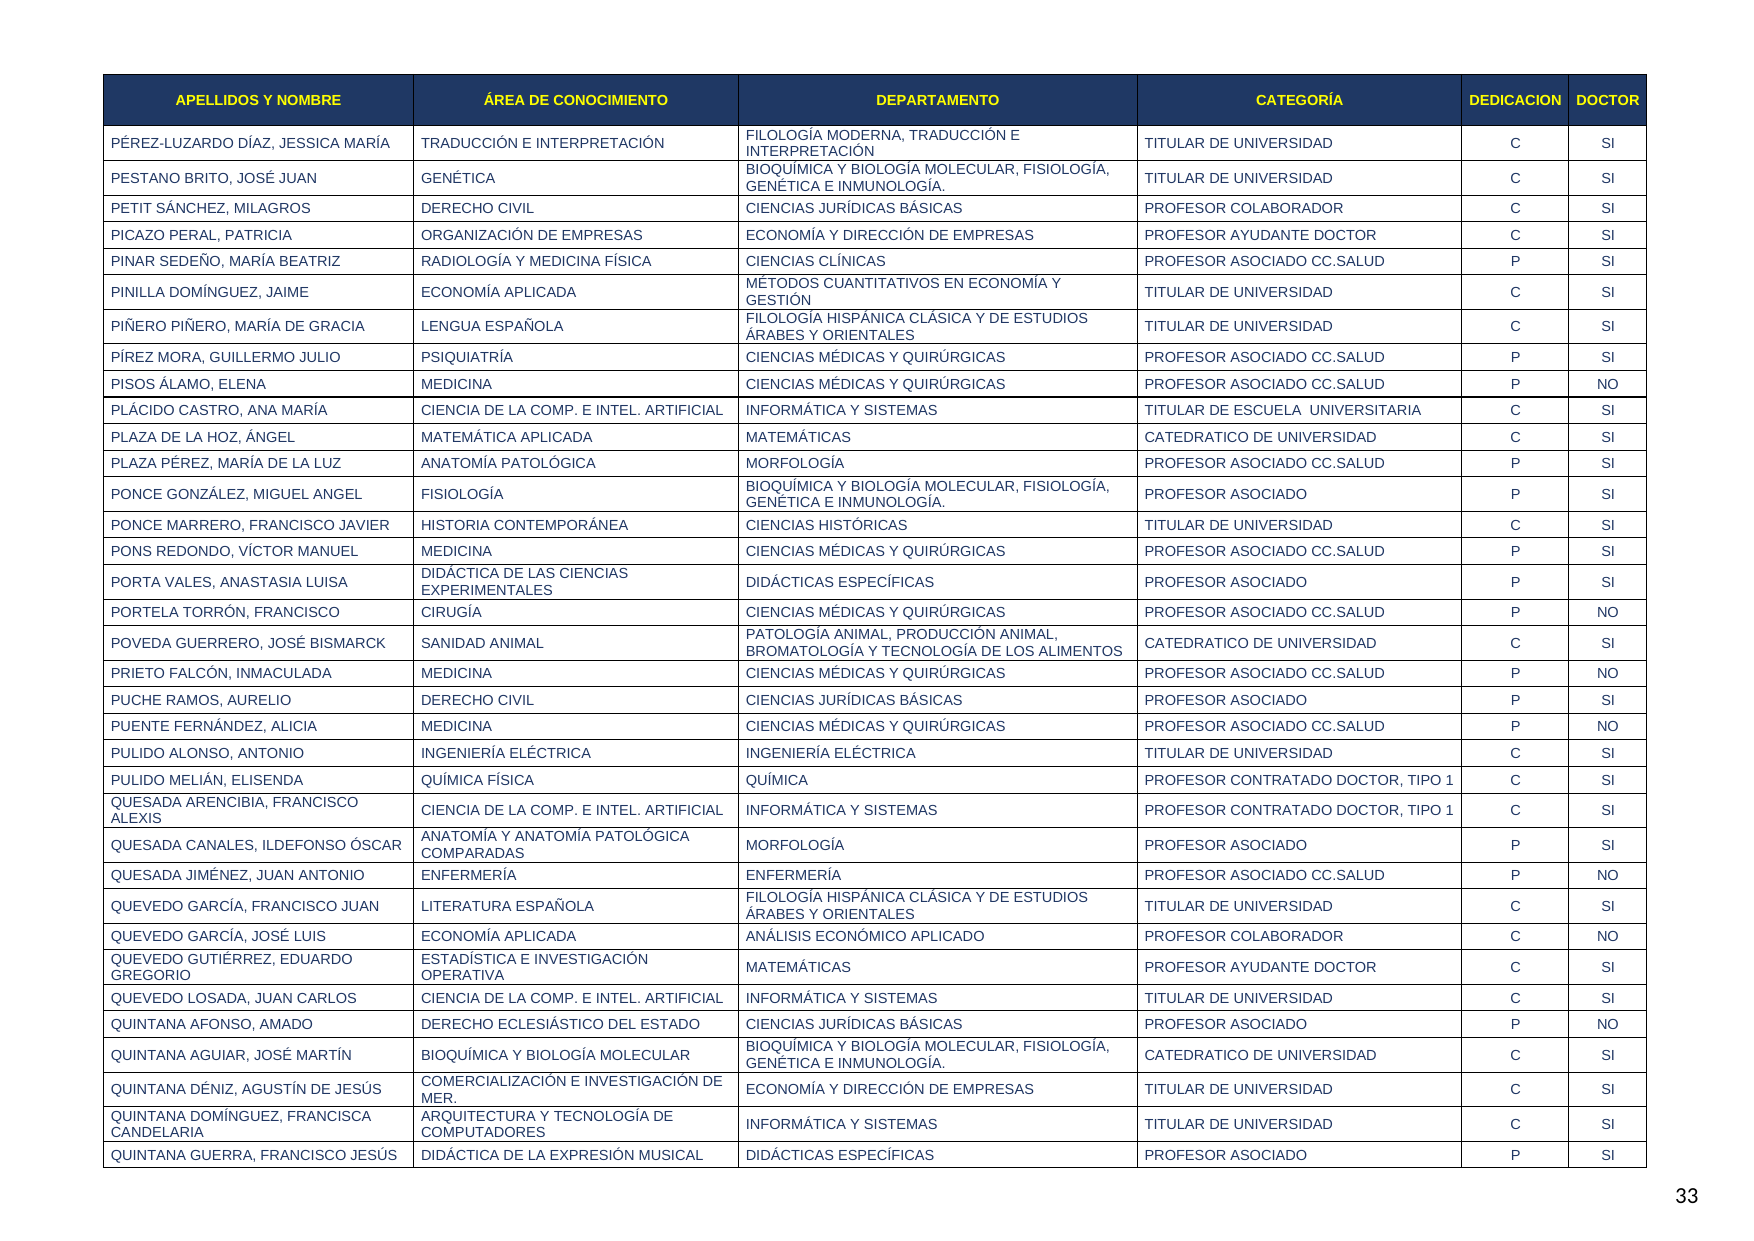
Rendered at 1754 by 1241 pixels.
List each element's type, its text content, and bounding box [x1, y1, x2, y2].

table_cell PINILLA DOMÍNGUEZ, JAIME [104, 275, 413, 309]
table_cell PROFESOR AYUDANTE DOCTOR [1138, 222, 1461, 248]
table_cell MEDICINA [414, 371, 738, 396]
table_cell FILOLOGÍA HISPÁNICA CLÁSICA Y DE ESTUDIOS ÁRABES Y ORIENTALES [739, 889, 1137, 923]
table_cell PUCHE RAMOS, AURELIO [104, 687, 413, 713]
table_cell PUENTE FERNÁNDEZ, ALICIA [104, 714, 413, 739]
table_cell MORFOLOGÍA [739, 451, 1137, 476]
table_cell NO [1569, 661, 1646, 686]
table_cell TITULAR DE UNIVERSIDAD [1138, 740, 1461, 766]
table_cell NO [1569, 924, 1646, 949]
table_cell SI [1569, 626, 1646, 659]
table_cell CIENCIAS HISTÓRICAS [739, 512, 1137, 537]
table_cell ESTADÍSTICA E INVESTIGACIÓN OPERATIVA [414, 950, 738, 984]
table_cell ARQUITECTURA Y TECNOLOGÍA DE COMPUTADORES [414, 1107, 738, 1141]
table_cell PORTELA TORRÓN, FRANCISCO [104, 600, 413, 625]
table_cell LENGUA ESPAÑOLA [414, 310, 738, 343]
table_cell PROFESOR ASOCIADO [1138, 1011, 1461, 1037]
table_cell BIOQUÍMICA Y BIOLOGÍA MOLECULAR [414, 1038, 738, 1072]
table_cell INGENIERÍA ELÉCTRICA [739, 740, 1137, 766]
table_cell PROFESOR CONTRATADO DOCTOR, TIPO 1 [1138, 767, 1461, 792]
table_cell SI [1569, 828, 1646, 862]
table_cell C [1462, 740, 1568, 766]
table_cell NO [1569, 371, 1646, 396]
table_cell P [1462, 1142, 1568, 1167]
table_cell PROFESOR ASOCIADO [1138, 687, 1461, 713]
table_cell P [1462, 828, 1568, 862]
table_cell PROFESOR ASOCIADO CC.SALUD [1138, 344, 1461, 370]
table_cell DERECHO CIVIL [414, 196, 738, 221]
table_cell TITULAR DE UNIVERSIDAD [1138, 161, 1461, 194]
table_cell ORGANIZACIÓN DE EMPRESAS [414, 222, 738, 248]
table_cell C [1462, 398, 1568, 423]
table_cell PROFESOR AYUDANTE DOCTOR [1138, 950, 1461, 984]
table_cell C [1462, 424, 1568, 449]
table_cell CATEDRATICO DE UNIVERSIDAD [1138, 1038, 1461, 1072]
table_cell CIENCIAS MÉDICAS Y QUIRÚRGICAS [739, 600, 1137, 625]
table_cell P [1462, 451, 1568, 476]
table_cell PÉREZ-LUZARDO DÍAZ, JESSICA MARÍA [104, 126, 413, 160]
table_header ÁREA DE CONOCIMIENTO [414, 75, 738, 125]
table_cell INFORMÁTICA Y SISTEMAS [739, 1107, 1137, 1141]
table_cell ECONOMÍA Y DIRECCIÓN DE EMPRESAS [739, 1073, 1137, 1106]
table_cell PROFESOR ASOCIADO [1138, 1142, 1461, 1167]
table_cell SI [1569, 249, 1646, 274]
table_cell SI [1569, 222, 1646, 248]
table_cell C [1462, 1073, 1568, 1106]
table_cell FILOLOGÍA HISPÁNICA CLÁSICA Y DE ESTUDIOS ÁRABES Y ORIENTALES [739, 310, 1137, 343]
table_cell CIENCIAS JURÍDICAS BÁSICAS [739, 687, 1137, 713]
table_cell MATEMÁTICAS [739, 950, 1137, 984]
table_cell SI [1569, 196, 1646, 221]
table_cell MATEMÁTICAS [739, 424, 1137, 449]
table_cell PROFESOR COLABORADOR [1138, 924, 1461, 949]
table_cell C [1462, 985, 1568, 1010]
table_cell SI [1569, 687, 1646, 713]
table_cell PLÁCIDO CASTRO, ANA MARÍA [104, 398, 413, 423]
table_cell FISIOLOGÍA [414, 477, 738, 511]
table_cell TITULAR DE UNIVERSIDAD [1138, 275, 1461, 309]
table_cell QUESADA JIMÉNEZ, JUAN ANTONIO [104, 863, 413, 888]
table_cell PROFESOR ASOCIADO CC.SALUD [1138, 249, 1461, 274]
table_cell BIOQUÍMICA Y BIOLOGÍA MOLECULAR, FISIOLOGÍA, GENÉTICA E INMUNOLOGÍA. [739, 161, 1137, 194]
table_cell P [1462, 477, 1568, 511]
table_cell DERECHO ECLESIÁSTICO DEL ESTADO [414, 1011, 738, 1037]
table_cell NO [1569, 714, 1646, 739]
table_cell PICAZO PERAL, PATRICIA [104, 222, 413, 248]
table_cell BIOQUÍMICA Y BIOLOGÍA MOLECULAR, FISIOLOGÍA, GENÉTICA E INMUNOLOGÍA. [739, 477, 1137, 511]
table_cell C [1462, 275, 1568, 309]
table_cell C [1462, 767, 1568, 792]
table_cell PORTA VALES, ANASTASIA LUISA [104, 565, 413, 598]
table_cell SI [1569, 1038, 1646, 1072]
table_cell QUINTANA AGUIAR, JOSÉ MARTÍN [104, 1038, 413, 1072]
table_cell P [1462, 344, 1568, 370]
table_cell SI [1569, 985, 1646, 1010]
table_cell C [1462, 196, 1568, 221]
table_cell SI [1569, 740, 1646, 766]
table_cell C [1462, 126, 1568, 160]
table_header DEDICACION [1462, 75, 1568, 125]
table_cell C [1462, 310, 1568, 343]
table_cell MEDICINA [414, 714, 738, 739]
table_cell PROFESOR ASOCIADO CC.SALUD [1138, 371, 1461, 396]
table_cell C [1462, 161, 1568, 194]
table_cell SI [1569, 310, 1646, 343]
table_cell INFORMÁTICA Y SISTEMAS [739, 398, 1137, 423]
table_cell SI [1569, 477, 1646, 511]
table_cell SI [1569, 565, 1646, 598]
table_cell SI [1569, 424, 1646, 449]
table_cell SI [1569, 1073, 1646, 1106]
table_cell PROFESOR COLABORADOR [1138, 196, 1461, 221]
table_cell SI [1569, 538, 1646, 564]
table_cell CIENCIAS MÉDICAS Y QUIRÚRGICAS [739, 661, 1137, 686]
table_header DEPARTAMENTO [739, 75, 1137, 125]
table_cell NO [1569, 1011, 1646, 1037]
table_cell QUEVEDO GARCÍA, FRANCISCO JUAN [104, 889, 413, 923]
table_cell PISOS ÁLAMO, ELENA [104, 371, 413, 396]
table_cell P [1462, 371, 1568, 396]
table_cell TITULAR DE UNIVERSIDAD [1138, 985, 1461, 1010]
table_cell P [1462, 600, 1568, 625]
table_cell C [1462, 626, 1568, 659]
table_cell INFORMÁTICA Y SISTEMAS [739, 985, 1137, 1010]
table_cell HISTORIA CONTEMPORÁNEA [414, 512, 738, 537]
table_cell RADIOLOGÍA Y MEDICINA FÍSICA [414, 249, 738, 274]
table_cell QUEVEDO GARCÍA, JOSÉ LUIS [104, 924, 413, 949]
table_cell C [1462, 794, 1568, 827]
table_cell QUEVEDO GUTIÉRREZ, EDUARDO GREGORIO [104, 950, 413, 984]
table_cell CIENCIA DE LA COMP. E INTEL. ARTIFICIAL [414, 398, 738, 423]
table_cell SI [1569, 889, 1646, 923]
table_cell ENFERMERÍA [414, 863, 738, 888]
table_cell MORFOLOGÍA [739, 828, 1137, 862]
table_cell MATEMÁTICA APLICADA [414, 424, 738, 449]
table_cell P [1462, 863, 1568, 888]
table_cell PINAR SEDEÑO, MARÍA BEATRIZ [104, 249, 413, 274]
table_cell CATEDRATICO DE UNIVERSIDAD [1138, 626, 1461, 659]
table_cell CIENCIAS MÉDICAS Y QUIRÚRGICAS [739, 538, 1137, 564]
table_cell DIDÁCTICAS ESPECÍFICAS [739, 1142, 1137, 1167]
table_cell DIDÁCTICA DE LAS CIENCIAS EXPERIMENTALES [414, 565, 738, 598]
table_cell PULIDO ALONSO, ANTONIO [104, 740, 413, 766]
table_cell QUINTANA DÉNIZ, AGUSTÍN DE JESÚS [104, 1073, 413, 1106]
table_cell C [1462, 222, 1568, 248]
table_cell PROFESOR ASOCIADO CC.SALUD [1138, 863, 1461, 888]
table_cell PESTANO BRITO, JOSÉ JUAN [104, 161, 413, 194]
table_cell P [1462, 661, 1568, 686]
table_cell PETIT SÁNCHEZ, MILAGROS [104, 196, 413, 221]
table_cell PROFESOR ASOCIADO CC.SALUD [1138, 600, 1461, 625]
table_cell DERECHO CIVIL [414, 687, 738, 713]
table_cell BIOQUÍMICA Y BIOLOGÍA MOLECULAR, FISIOLOGÍA, GENÉTICA E INMUNOLOGÍA. [739, 1038, 1137, 1072]
table_cell FILOLOGÍA MODERNA, TRADUCCIÓN E INTERPRETACIÓN [739, 126, 1137, 160]
table_header CATEGORÍA [1138, 75, 1461, 125]
table_cell PROFESOR CONTRATADO DOCTOR, TIPO 1 [1138, 794, 1461, 827]
table_cell ECONOMÍA APLICADA [414, 275, 738, 309]
table_cell NO [1569, 863, 1646, 888]
table_cell PROFESOR ASOCIADO CC.SALUD [1138, 714, 1461, 739]
table_cell TITULAR DE UNIVERSIDAD [1138, 889, 1461, 923]
table_cell PONCE MARRERO, FRANCISCO JAVIER [104, 512, 413, 537]
table_cell COMERCIALIZACIÓN E INVESTIGACIÓN DE MER. [414, 1073, 738, 1106]
table_cell P [1462, 1011, 1568, 1037]
table_cell SI [1569, 1107, 1646, 1141]
table_cell PRIETO FALCÓN, INMACULADA [104, 661, 413, 686]
table_cell PSIQUIATRÍA [414, 344, 738, 370]
table_cell QUÍMICA FÍSICA [414, 767, 738, 792]
table_cell ANATOMÍA Y ANATOMÍA PATOLÓGICA COMPARADAS [414, 828, 738, 862]
table_cell SI [1569, 398, 1646, 423]
table_cell PROFESOR ASOCIADO CC.SALUD [1138, 661, 1461, 686]
table_cell CIENCIA DE LA COMP. E INTEL. ARTIFICIAL [414, 985, 738, 1010]
table_cell ANÁLISIS ECONÓMICO APLICADO [739, 924, 1137, 949]
table_cell INFORMÁTICA Y SISTEMAS [739, 794, 1137, 827]
table_cell SI [1569, 950, 1646, 984]
table_cell ECONOMÍA Y DIRECCIÓN DE EMPRESAS [739, 222, 1137, 248]
table_cell SI [1569, 451, 1646, 476]
table_cell ANATOMÍA PATOLÓGICA [414, 451, 738, 476]
table_cell SI [1569, 344, 1646, 370]
table_cell POVEDA GUERRERO, JOSÉ BISMARCK [104, 626, 413, 659]
table_cell P [1462, 249, 1568, 274]
table_header DOCTOR [1569, 75, 1646, 125]
table_cell TITULAR DE UNIVERSIDAD [1138, 512, 1461, 537]
table_cell CIENCIA DE LA COMP. E INTEL. ARTIFICIAL [414, 794, 738, 827]
table_cell QUEVEDO LOSADA, JUAN CARLOS [104, 985, 413, 1010]
table_cell SI [1569, 1142, 1646, 1167]
table_cell C [1462, 950, 1568, 984]
table_cell PÍREZ MORA, GUILLERMO JULIO [104, 344, 413, 370]
table_cell CIENCIAS MÉDICAS Y QUIRÚRGICAS [739, 344, 1137, 370]
table_cell MÉTODOS CUANTITATIVOS EN ECONOMÍA Y GESTIÓN [739, 275, 1137, 309]
table_cell PONCE GONZÁLEZ, MIGUEL ANGEL [104, 477, 413, 511]
table_cell PONS REDONDO, VÍCTOR MANUEL [104, 538, 413, 564]
table_cell INGENIERÍA ELÉCTRICA [414, 740, 738, 766]
table_cell NO [1569, 600, 1646, 625]
table_cell TITULAR DE UNIVERSIDAD [1138, 310, 1461, 343]
table_cell MEDICINA [414, 661, 738, 686]
table_cell SI [1569, 512, 1646, 537]
table_cell C [1462, 924, 1568, 949]
table_cell CIENCIAS CLÍNICAS [739, 249, 1137, 274]
table_cell QUÍMICA [739, 767, 1137, 792]
table_cell CIRUGÍA [414, 600, 738, 625]
table_cell C [1462, 512, 1568, 537]
table_cell PROFESOR ASOCIADO [1138, 828, 1461, 862]
table_cell P [1462, 714, 1568, 739]
table_cell PLAZA DE LA HOZ, ÁNGEL [104, 424, 413, 449]
table_cell DIDÁCTICA DE LA EXPRESIÓN MUSICAL [414, 1142, 738, 1167]
table_cell P [1462, 538, 1568, 564]
table_cell CIENCIAS MÉDICAS Y QUIRÚRGICAS [739, 371, 1137, 396]
table_cell SI [1569, 126, 1646, 160]
table_cell CIENCIAS JURÍDICAS BÁSICAS [739, 1011, 1137, 1037]
table_cell CATEDRATICO DE UNIVERSIDAD [1138, 424, 1461, 449]
table_cell CIENCIAS MÉDICAS Y QUIRÚRGICAS [739, 714, 1137, 739]
table_cell PLAZA PÉREZ, MARÍA DE LA LUZ [104, 451, 413, 476]
table_cell SI [1569, 275, 1646, 309]
table_cell C [1462, 1038, 1568, 1072]
table_cell QUINTANA DOMÍNGUEZ, FRANCISCA CANDELARIA [104, 1107, 413, 1141]
table_cell QUESADA ARENCIBIA, FRANCISCO ALEXIS [104, 794, 413, 827]
table_cell ENFERMERÍA [739, 863, 1137, 888]
table_cell PATOLOGÍA ANIMAL, PRODUCCIÓN ANIMAL, BROMATOLOGÍA Y TECNOLOGÍA DE LOS ALIMENTOS [739, 626, 1137, 659]
table_cell P [1462, 687, 1568, 713]
table_cell PULIDO MELIÁN, ELISENDA [104, 767, 413, 792]
table_cell GENÉTICA [414, 161, 738, 194]
table_cell DIDÁCTICAS ESPECÍFICAS [739, 565, 1137, 598]
table_cell PROFESOR ASOCIADO CC.SALUD [1138, 538, 1461, 564]
table_cell SI [1569, 767, 1646, 792]
table_cell PIÑERO PIÑERO, MARÍA DE GRACIA [104, 310, 413, 343]
table_cell SI [1569, 794, 1646, 827]
table_cell QUINTANA AFONSO, AMADO [104, 1011, 413, 1037]
table_cell LITERATURA ESPAÑOLA [414, 889, 738, 923]
table_cell MEDICINA [414, 538, 738, 564]
table_cell CIENCIAS JURÍDICAS BÁSICAS [739, 196, 1137, 221]
table_cell TRADUCCIÓN E INTERPRETACIÓN [414, 126, 738, 160]
table_cell QUESADA CANALES, ILDEFONSO ÓSCAR [104, 828, 413, 862]
table_cell PROFESOR ASOCIADO [1138, 565, 1461, 598]
table_cell TITULAR DE UNIVERSIDAD [1138, 126, 1461, 160]
table_cell ECONOMÍA APLICADA [414, 924, 738, 949]
table_header APELLIDOS Y NOMBRE [104, 75, 413, 125]
table_cell PROFESOR ASOCIADO [1138, 477, 1461, 511]
table_cell TITULAR DE UNIVERSIDAD [1138, 1073, 1461, 1106]
table_cell SANIDAD ANIMAL [414, 626, 738, 659]
table_cell C [1462, 1107, 1568, 1141]
table_cell SI [1569, 161, 1646, 194]
table_cell TITULAR DE UNIVERSIDAD [1138, 1107, 1461, 1141]
table_cell TITULAR DE ESCUELA UNIVERSITARIA [1138, 398, 1461, 423]
table_cell PROFESOR ASOCIADO CC.SALUD [1138, 451, 1461, 476]
table_cell QUINTANA GUERRA, FRANCISCO JESÚS [104, 1142, 413, 1167]
table_cell P [1462, 565, 1568, 598]
table_cell C [1462, 889, 1568, 923]
